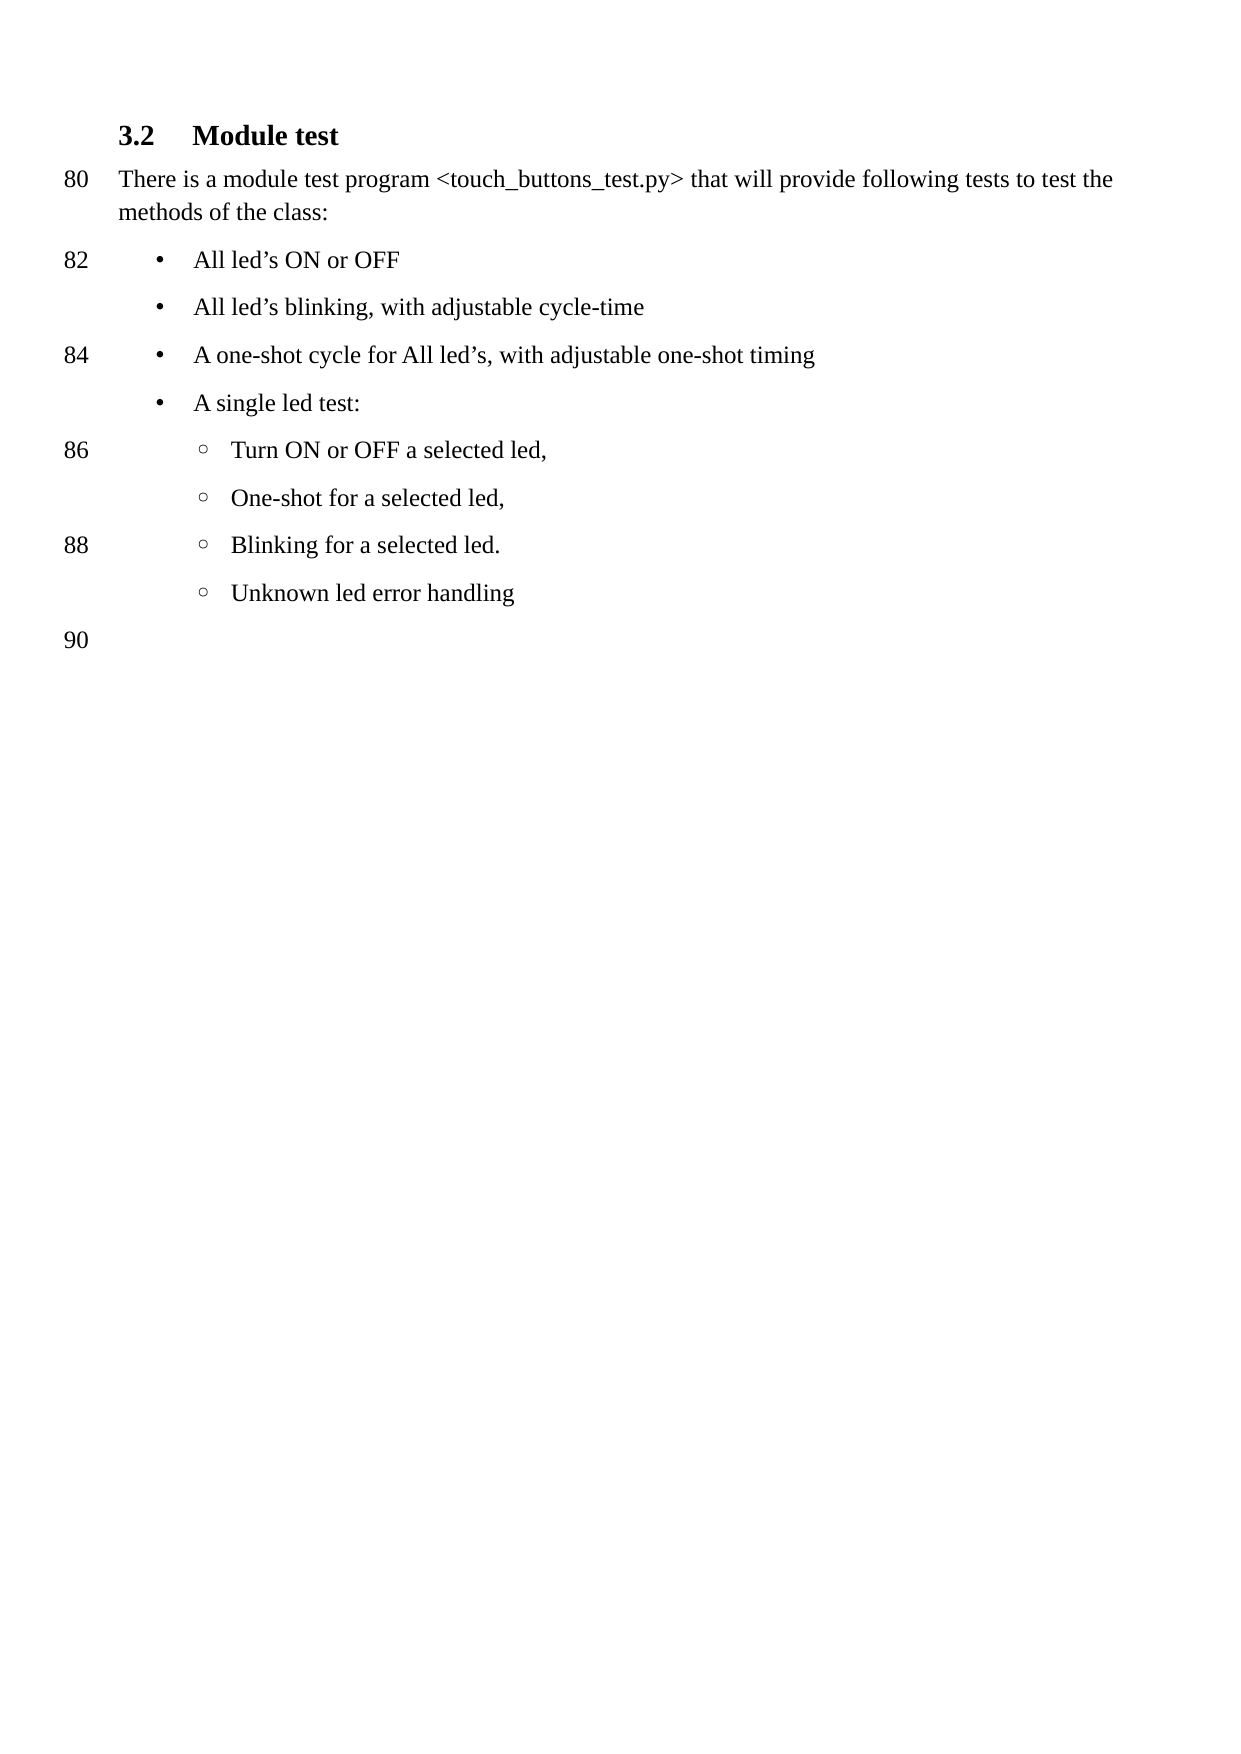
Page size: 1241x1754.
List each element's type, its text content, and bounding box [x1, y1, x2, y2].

list Unknown led error handling [193, 578, 1122, 607]
list All led’s ON or OFF [156, 245, 1122, 273]
subtitle Module test [118, 118, 1122, 152]
list All led’s blinking, with adjustable cycle-time [156, 292, 1122, 321]
list A one-shot cycle for All led’s, with adjustable one-shot timing [156, 340, 1122, 369]
list Blinking for a selected led. [193, 530, 1122, 559]
list A single led test: [156, 388, 1122, 416]
text There is a module test program <touch_buttons_test.py> that will provide following tests to test the methods of the class: [118, 164, 1122, 226]
list One-shot for a selected led, [193, 483, 1122, 512]
list Turn ON or OFF a selected led, [193, 435, 1122, 464]
